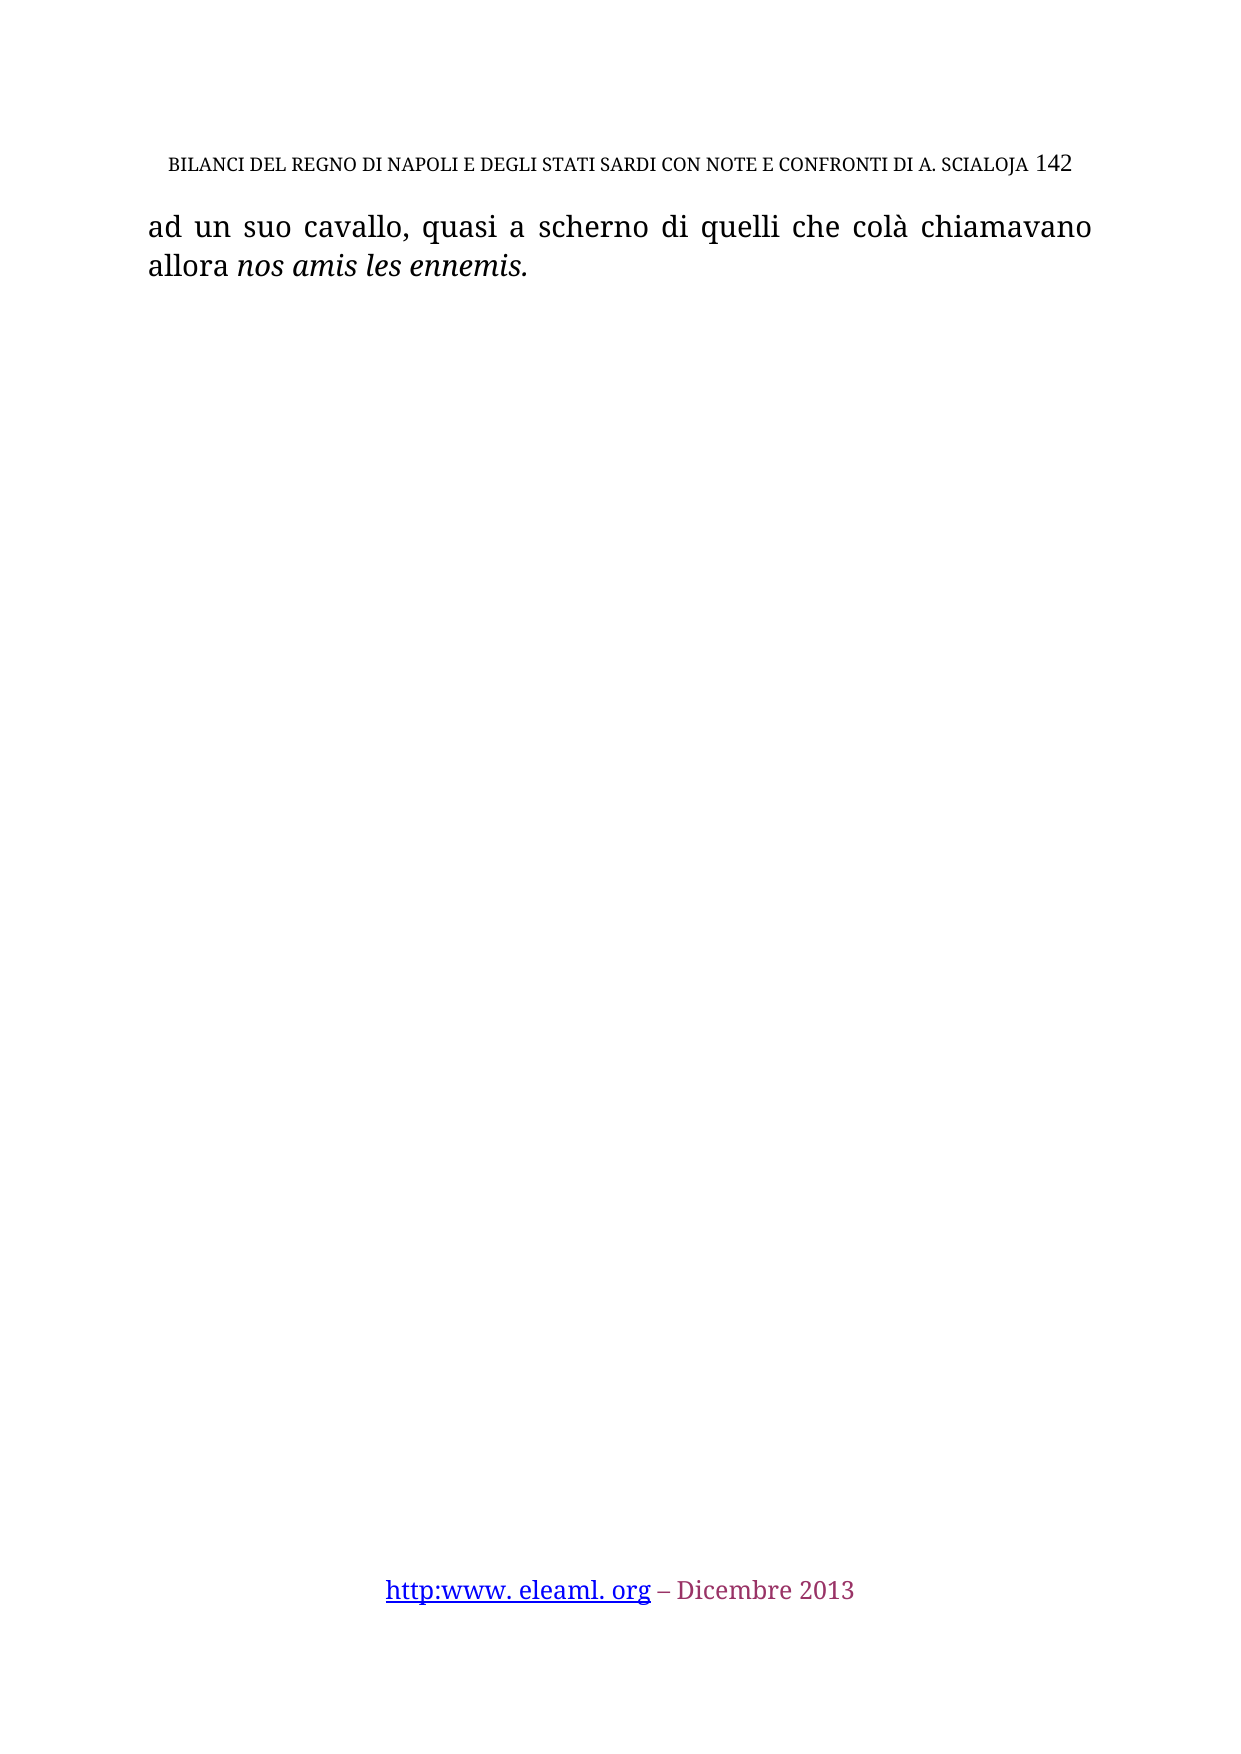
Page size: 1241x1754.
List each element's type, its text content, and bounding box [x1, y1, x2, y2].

text ad un suo cavallo, quasi a scherno di quelli che colà chiamavano allora nos amis les ennemis. [148, 206, 1093, 285]
